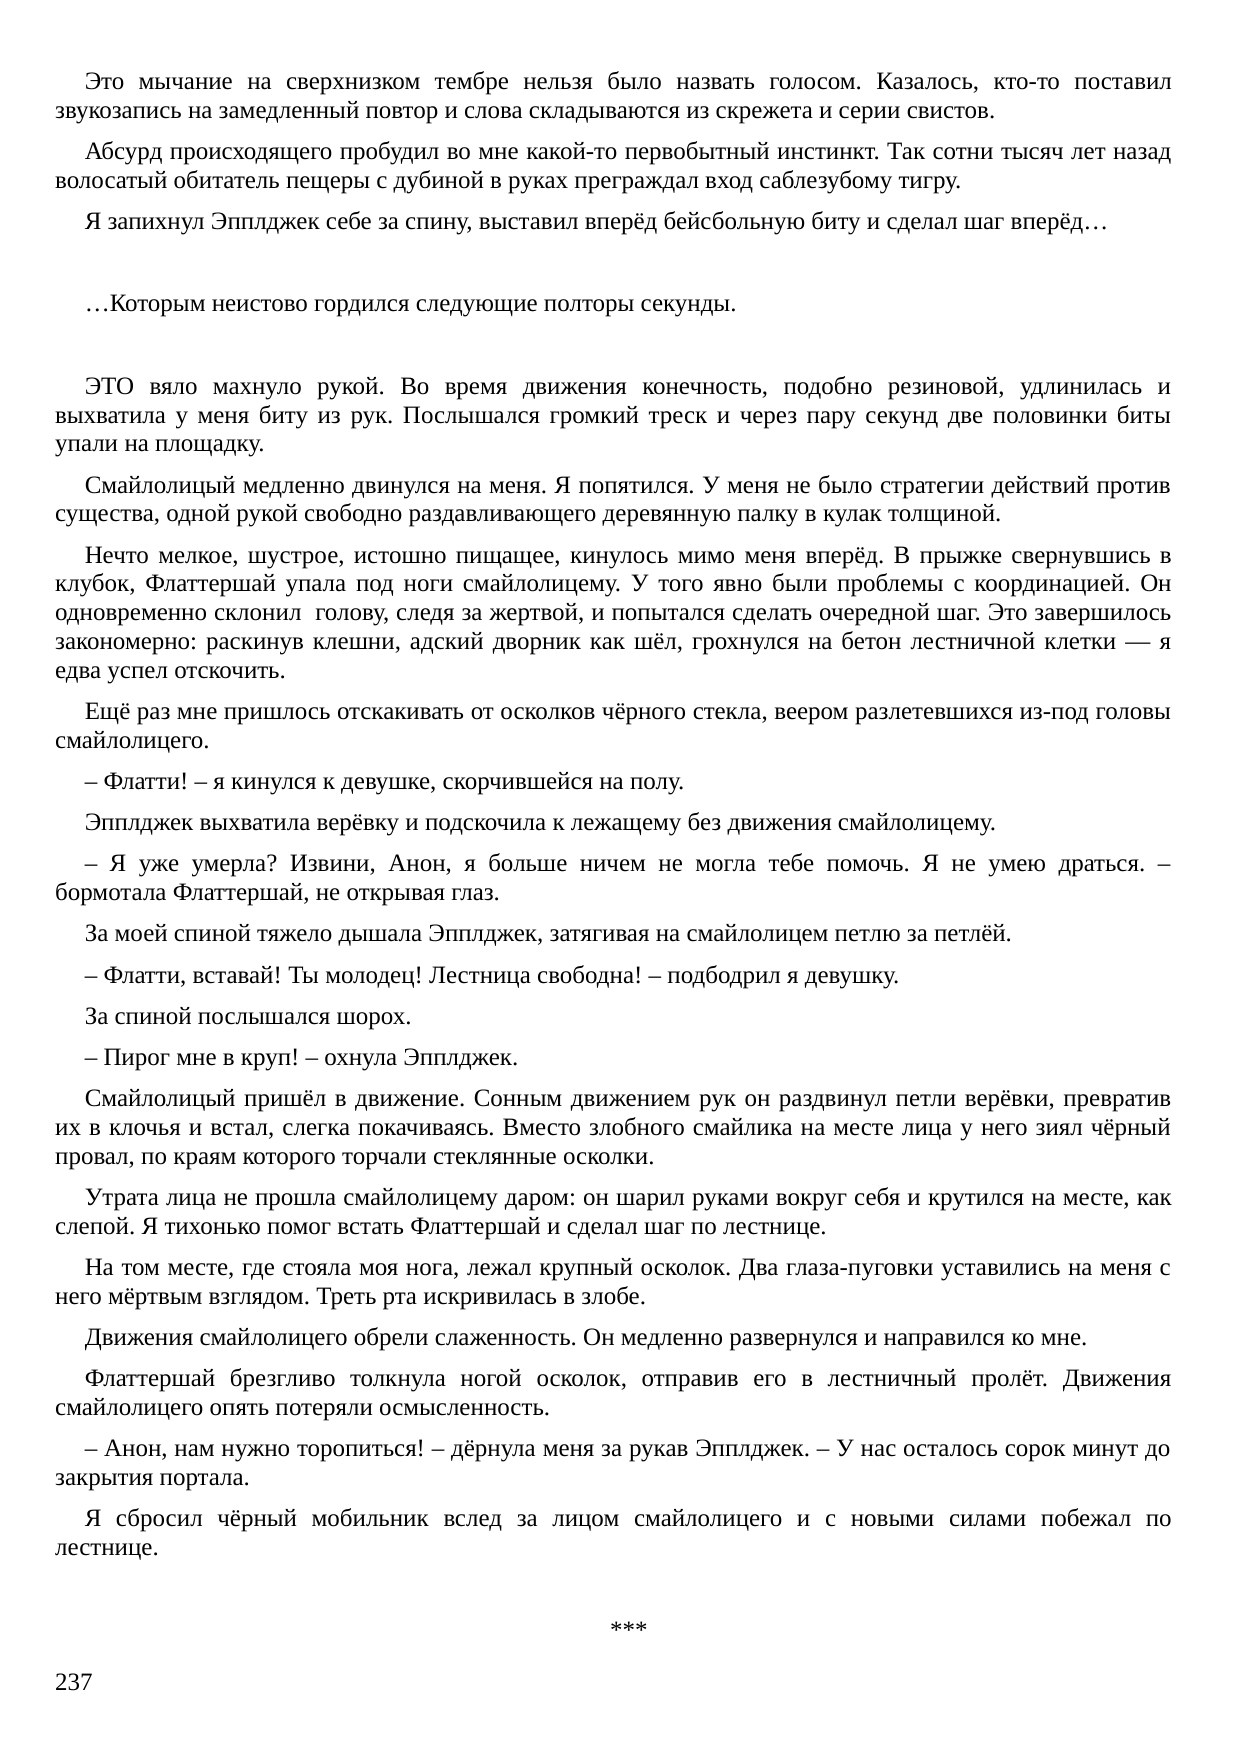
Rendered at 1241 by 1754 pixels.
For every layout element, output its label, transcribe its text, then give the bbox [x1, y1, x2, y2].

text Это мычание на сверхнизком тембре нельзя было назвать голосом. Казалось, кто-то поставил звукозапись на замедленный повтор и слова складываются из скрежета и серии свистов. [55, 66, 1173, 123]
text Флаттершай брезгливо толкнула ногой осколок, отправив его в лестничный пролёт. Движения смайлолицего опять потеряли осмысленность. [55, 1363, 1173, 1421]
text Ещё раз мне пришлось отскакивать от осколков чёрного стекла, веером разлетевшихся из-под головы смайлолицего. [55, 696, 1173, 753]
text Абсурд происходящего пробудил во мне какой-то первобытный инстинкт. Так сотни тысяч лет назад волосатый обитатель пещеры с дубиной в руках преграждал вход саблезубому тигру. [55, 136, 1173, 193]
text Я запихнул Эпплджек себе за спину, выставил вперёд бейсбольную биту и сделал шаг вперёд… [55, 206, 1173, 235]
text – Анон, нам нужно торопиться! – дёрнула меня за рукав Эпплджек. – У нас осталось сорок минут до закрытия портала. [55, 1433, 1173, 1491]
text За спиной послышался шорох. [55, 1001, 1173, 1030]
text Нечто мелкое, шустрое, истошно пищащее, кинулось мимо меня вперёд. В прыжке свернувшись в клубок, Флаттершай упала под ноги смайлолицему. У того явно были проблемы с координацией. Он одновременно склонил голову, следя за жертвой, и попытался сделать очередной шаг. Это завершилось закономерно: раскинув клешни, адский дворник как шёл, грохнулся на бетон лестничной клетки — я едва успел отскочить. [55, 540, 1173, 683]
text Смайлолицый медленно двинулся на меня. Я попятился. У меня не было стратегии действий против существа, одной рукой свободно раздавливающего деревянную палку в кулак толщиной. [55, 470, 1173, 527]
text Я сбросил чёрный мобильник вслед за лицом смайлолицего и с новыми силами побежал по лестнице. [55, 1503, 1173, 1561]
text За моей спиной тяжело дышала Эпплджек, затягивая на смайлолицем петлю за петлёй. [55, 918, 1173, 947]
text Движения смайлолицего обрели слаженность. Он медленно развернулся и направился ко мне. [55, 1322, 1173, 1351]
text …Которым неистово гордился следующие полторы секунды. [55, 288, 1173, 317]
text На том месте, где стояла моя нога, лежал крупный осколок. Два глаза-пуговки уставились на меня с него мёртвым взглядом. Треть рта искривилась в злобе. [55, 1252, 1173, 1310]
text *** [55, 1615, 1173, 1643]
text ЭТО вяло махнуло рукой. Во время движения конечность, подобно резиновой, удлинилась и выхватила у меня биту из рук. Послышался громкий треск и через пару секунд две половинки биты упали на площадку. [55, 371, 1173, 457]
text Смайлолицый пришёл в движение. Сонным движением рук он раздвинул петли верёвки, превратив их в клочья и встал, слегка покачиваясь. Вместо злобного смайлика на месте лица у него зиял чёрный провал, по краям которого торчали стеклянные осколки. [55, 1083, 1173, 1170]
text – Пирог мне в круп! – охнула Эпплджек. [55, 1042, 1173, 1071]
text – Флатти, вставай! Ты молодец! Лестница свободна! – подбодрил я девушку. [55, 960, 1173, 988]
text – Я уже умерла? Извини, Анон, я больше ничем не могла тебе помочь. Я не умею драться. – бормотала Флаттершай, не открывая глаз. [55, 848, 1173, 906]
text Эпплджек выхватила верёвку и подскочила к лежащему без движения смайлолицему. [55, 807, 1173, 836]
text – Флатти! – я кинулся к девушке, скорчившейся на полу. [55, 766, 1173, 795]
text Утрата лица не прошла смайлолицему даром: он шарил руками вокруг себя и крутился на месте, как слепой. Я тихонько помог встать Флаттершай и сделал шаг по лестнице. [55, 1182, 1173, 1240]
